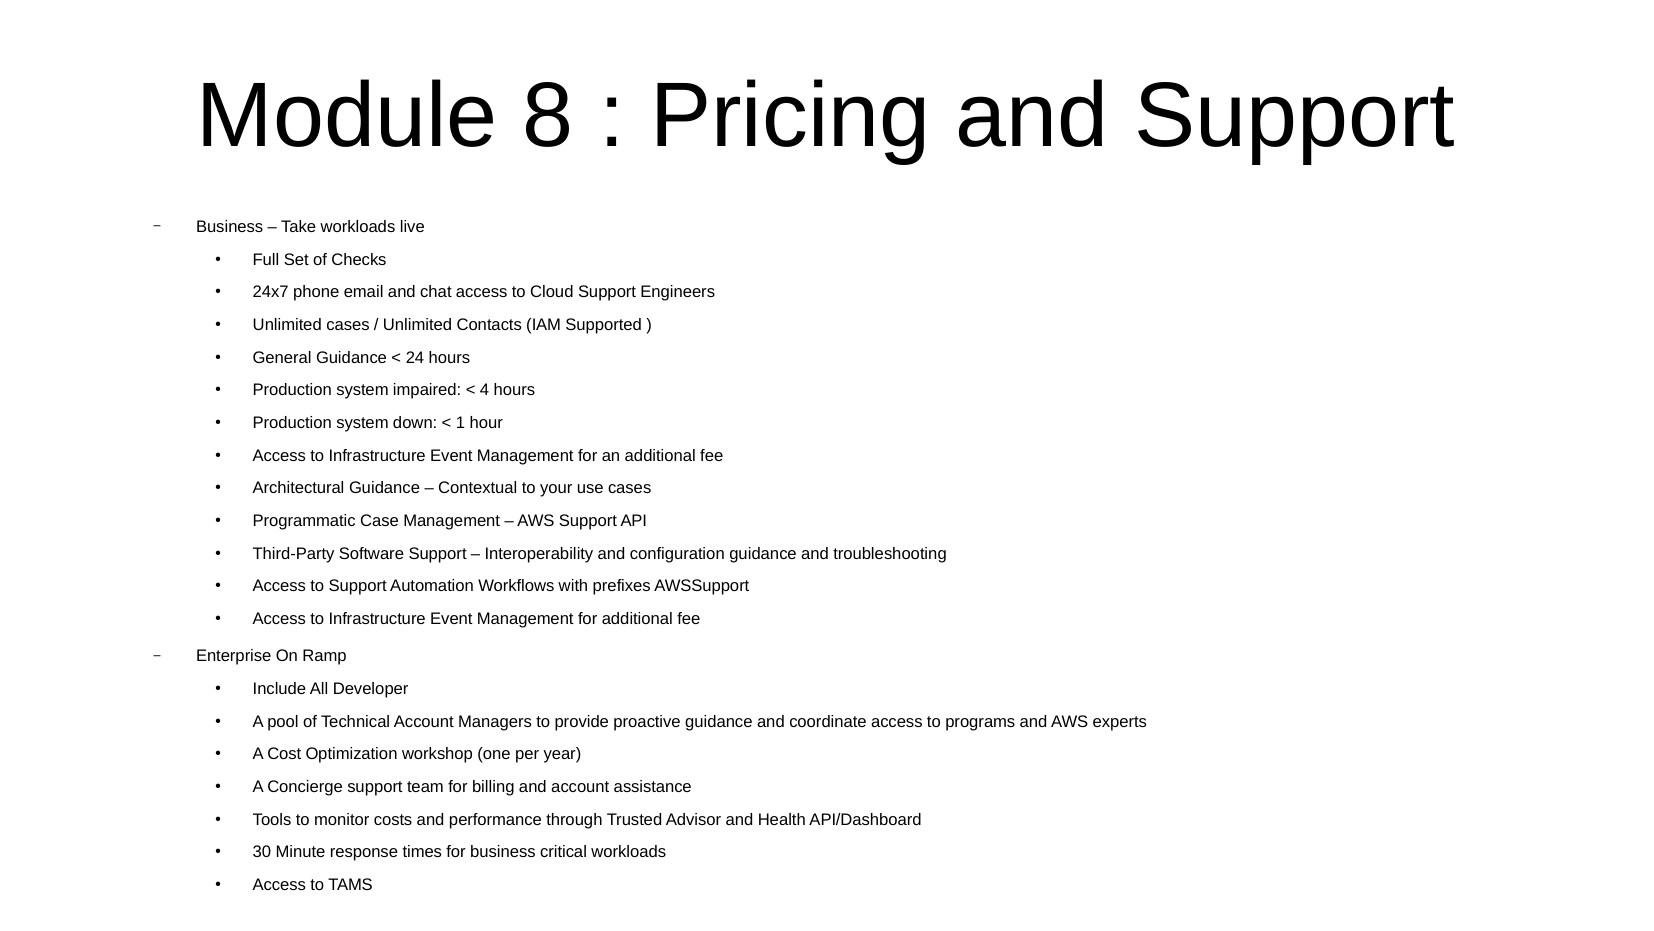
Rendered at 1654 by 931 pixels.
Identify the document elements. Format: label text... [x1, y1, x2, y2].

list Business – Take workloads live Full Set of Checks 24x7 phone email and chat access to Cloud Support Engineers Unlimited cases / Unlimited Contacts (IAM Supported ) General Guidance < 24 hours Production system impaired: < 4 hours Production system down: < 1 hour Access to Infrastructure Event Management for an additional fee Architectural Guidance – Contextual to your use cases Programmatic Case Management – AWS Support API Third-Party Software Support – Interoperability and configuration guidance and troubleshooting Access to Support Automation Workflows with prefixes AWSSupport Access to Infrastructure Event Management for additional fee Enterprise On Ramp Include All Developer A pool of Technical Account Managers to provide proactive guidance and coordinate access to programs and AWS experts A Cost Optimization workshop (one per year) A Concierge support team for billing and account assistance Tools to monitor costs and performance through Trusted Advisor and Health API/Dashboard 30 Minute response times for business critical workloads Access to TAMS [82, 217, 1636, 901]
title Module 8 : Pricing and Support [82, 37, 1571, 193]
